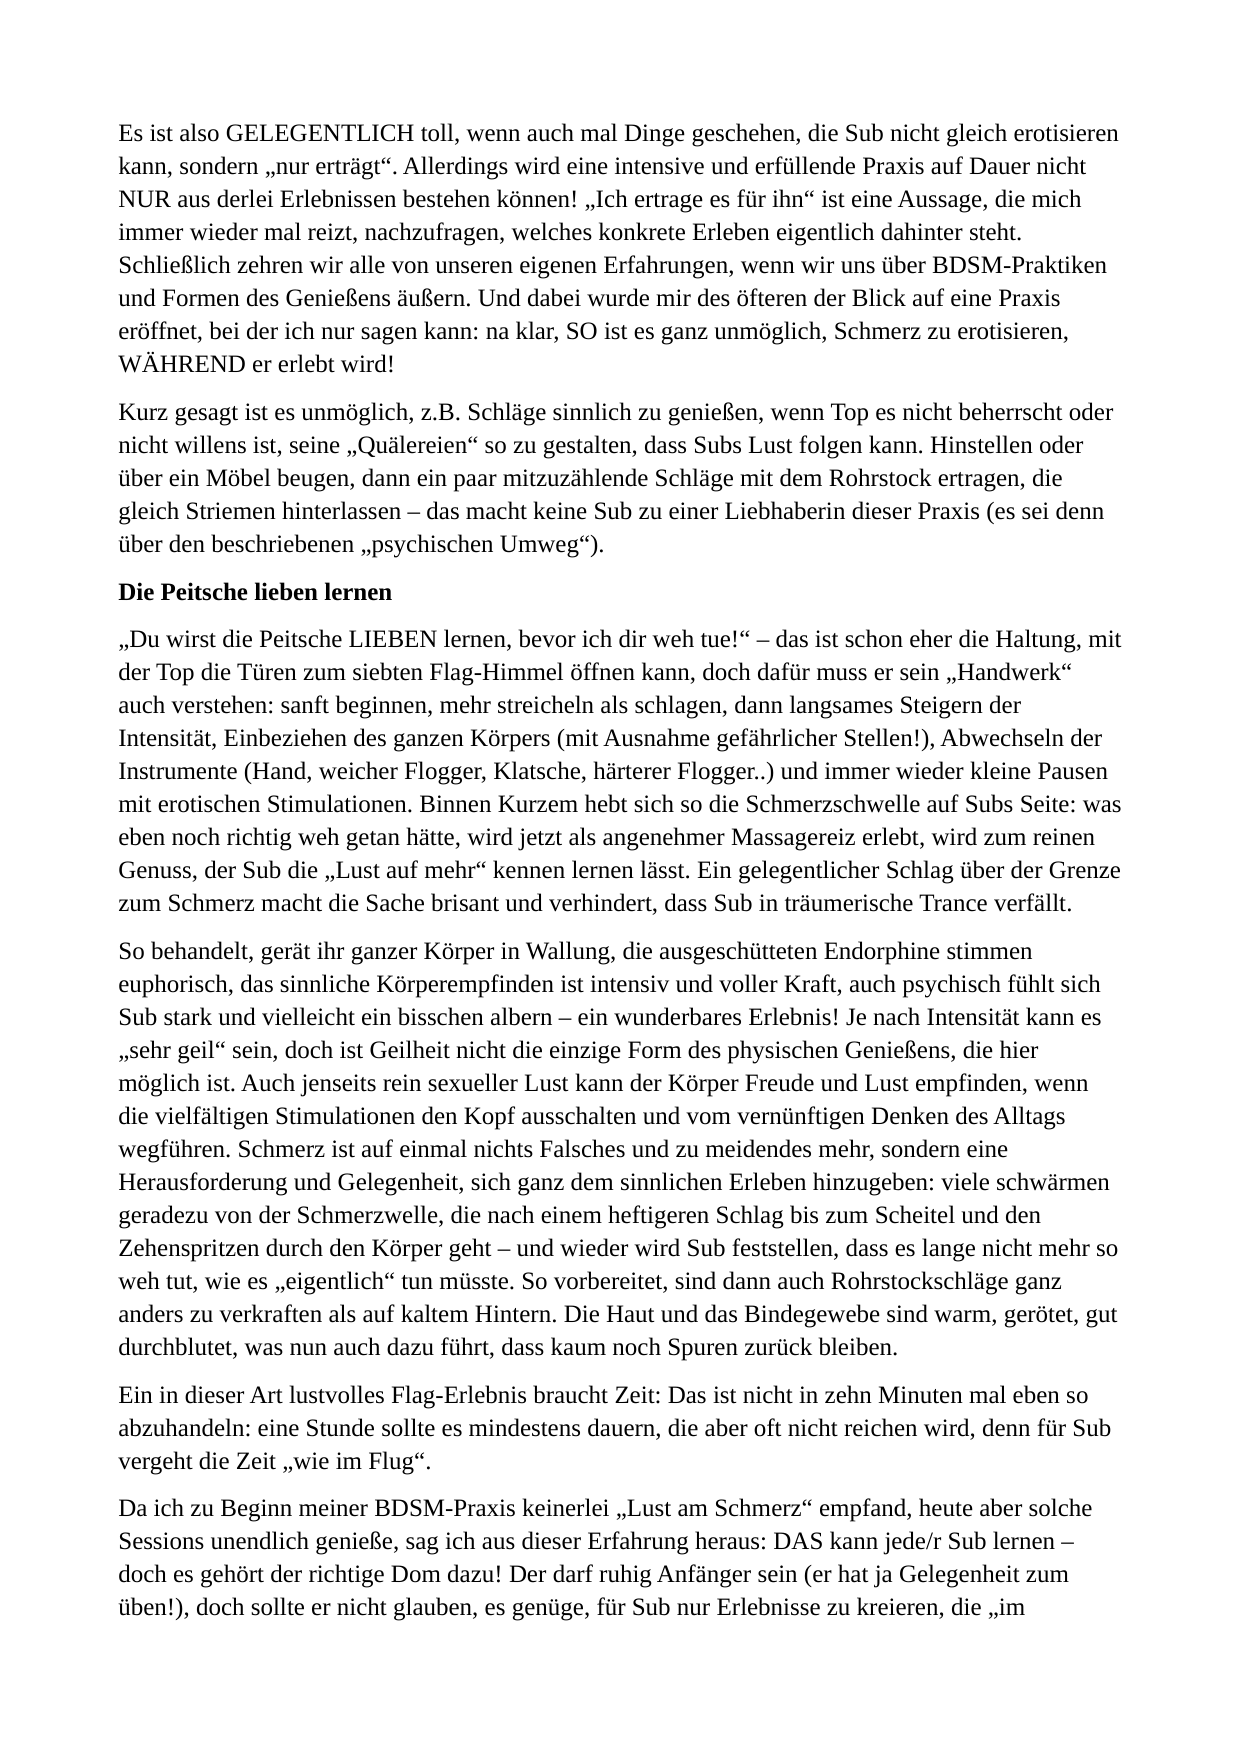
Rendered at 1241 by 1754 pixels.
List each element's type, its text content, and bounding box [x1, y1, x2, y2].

text Kurz gesagt ist es unmöglich, z.B. Schläge sinnlich zu genießen, wenn Top es nicht beherrscht oder nicht willens ist, seine „Quälereien“ so zu gestalten, dass Subs Lust folgen kann. Hinstellen oder über ein Möbel beugen, dann ein paar mitzuzählende Schläge mit dem Rohrstock ertragen, die gleich Striemen hinterlassen – das macht keine Sub zu einer Liebhaberin dieser Praxis (es sei denn über den beschriebenen „psychischen Umweg“). [118, 397, 1122, 558]
text Ein in dieser Art lustvolles Flag-Erlebnis braucht Zeit: Das ist nicht in zehn Minuten mal eben so abzuhandeln: eine Stunde sollte es mindestens dauern, die aber oft nicht reichen wird, denn für Sub vergeht die Zeit „wie im Flug“. [118, 1380, 1122, 1474]
text „Du wirst die Peitsche LIEBEN lernen, bevor ich dir weh tue!“ – das ist schon eher die Haltung, mit der Top die Türen zum siebten Flag-Himmel öffnen kann, doch dafür muss er sein „Handwerk“ auch verstehen: sanft beginnen, mehr streicheln als schlagen, dann langsames Steigern der Intensität, Einbeziehen des ganzen Körpers (mit Ausnahme gefährlicher Stellen!), Abwechseln der Instrumente (Hand, weicher Flogger, Klatsche, härterer Flogger..) und immer wieder kleine Pausen mit erotischen Stimulationen. Binnen Kurzem hebt sich so die Schmerzschwelle auf Subs Seite: was eben noch richtig weh getan hätte, wird jetzt als angenehmer Massagereiz erlebt, wird zum reinen Genuss, der Sub die „Lust auf mehr“ kennen lernen lässt. Ein gelegentlicher Schlag über der Grenze zum Schmerz macht die Sache brisant und verhindert, dass Sub in träumerische Trance verfällt. [118, 624, 1122, 917]
text So behandelt, gerät ihr ganzer Körper in Wallung, die ausgeschütteten Endorphine stimmen euphorisch, das sinnliche Körperempfinden ist intensiv und voller Kraft, auch psychisch fühlt sich Sub stark und vielleicht ein bisschen albern – ein wunderbares Erlebnis! Je nach Intensität kann es „sehr geil“ sein, doch ist Geilheit nicht die einzige Form des physischen Genießens, die hier möglich ist. Auch jenseits rein sexueller Lust kann der Körper Freude und Lust empfinden, wenn die vielfältigen Stimulationen den Kopf ausschalten und vom vernünftigen Denken des Alltags wegführen. Schmerz ist auf einmal nichts Falsches und zu meidendes mehr, sondern eine Herausforderung und Gelegenheit, sich ganz dem sinnlichen Erleben hinzugeben: viele schwärmen geradezu von der Schmerzwelle, die nach einem heftigeren Schlag bis zum Scheitel und den Zehenspritzen durch den Körper geht – und wieder wird Sub feststellen, dass es lange nicht mehr so weh tut, wie es „eigentlich“ tun müsste. So vorbereitet, sind dann auch Rohrstockschläge ganz anders zu verkraften als auf kaltem Hintern. Die Haut und das Bindegewebe sind warm, gerötet, gut durchblutet, was nun auch dazu führt, dass kaum noch Spuren zurück bleiben. [118, 936, 1122, 1361]
text Da ich zu Beginn meiner BDSM-Praxis keinerlei „Lust am Schmerz“ empfand, heute aber solche Sessions unendlich genieße, sag ich aus dieser Erfahrung heraus: DAS kann jede/r Sub lernen – doch es gehört der richtige Dom dazu! Der darf ruhig Anfänger sein (er hat ja Gelegenheit zum üben!), doch sollte er nicht glauben, es genüge, für Sub nur Erlebnisse zu kreieren, die „im [118, 1493, 1122, 1621]
text Es ist also GELEGENTLICH toll, wenn auch mal Dinge geschehen, die Sub nicht gleich erotisieren kann, sondern „nur erträgt“. Allerdings wird eine intensive und erfüllende Praxis auf Dauer nicht NUR aus derlei Erlebnissen bestehen können! „Ich ertrage es für ihn“ ist eine Aussage, die mich immer wieder mal reizt, nachzufragen, welches konkrete Erleben eigentlich dahinter steht. Schließlich zehren wir alle von unseren eigenen Erfahrungen, wenn wir uns über BDSM-Praktiken und Formen des Genießens äußern. Und dabei wurde mir des öfteren der Blick auf eine Praxis eröffnet, bei der ich nur sagen kann: na klar, SO ist es ganz unmöglich, Schmerz zu erotisieren, WÄHREND er erlebt wird! [118, 118, 1122, 378]
text Die Peitsche lieben lernen [118, 577, 1122, 605]
